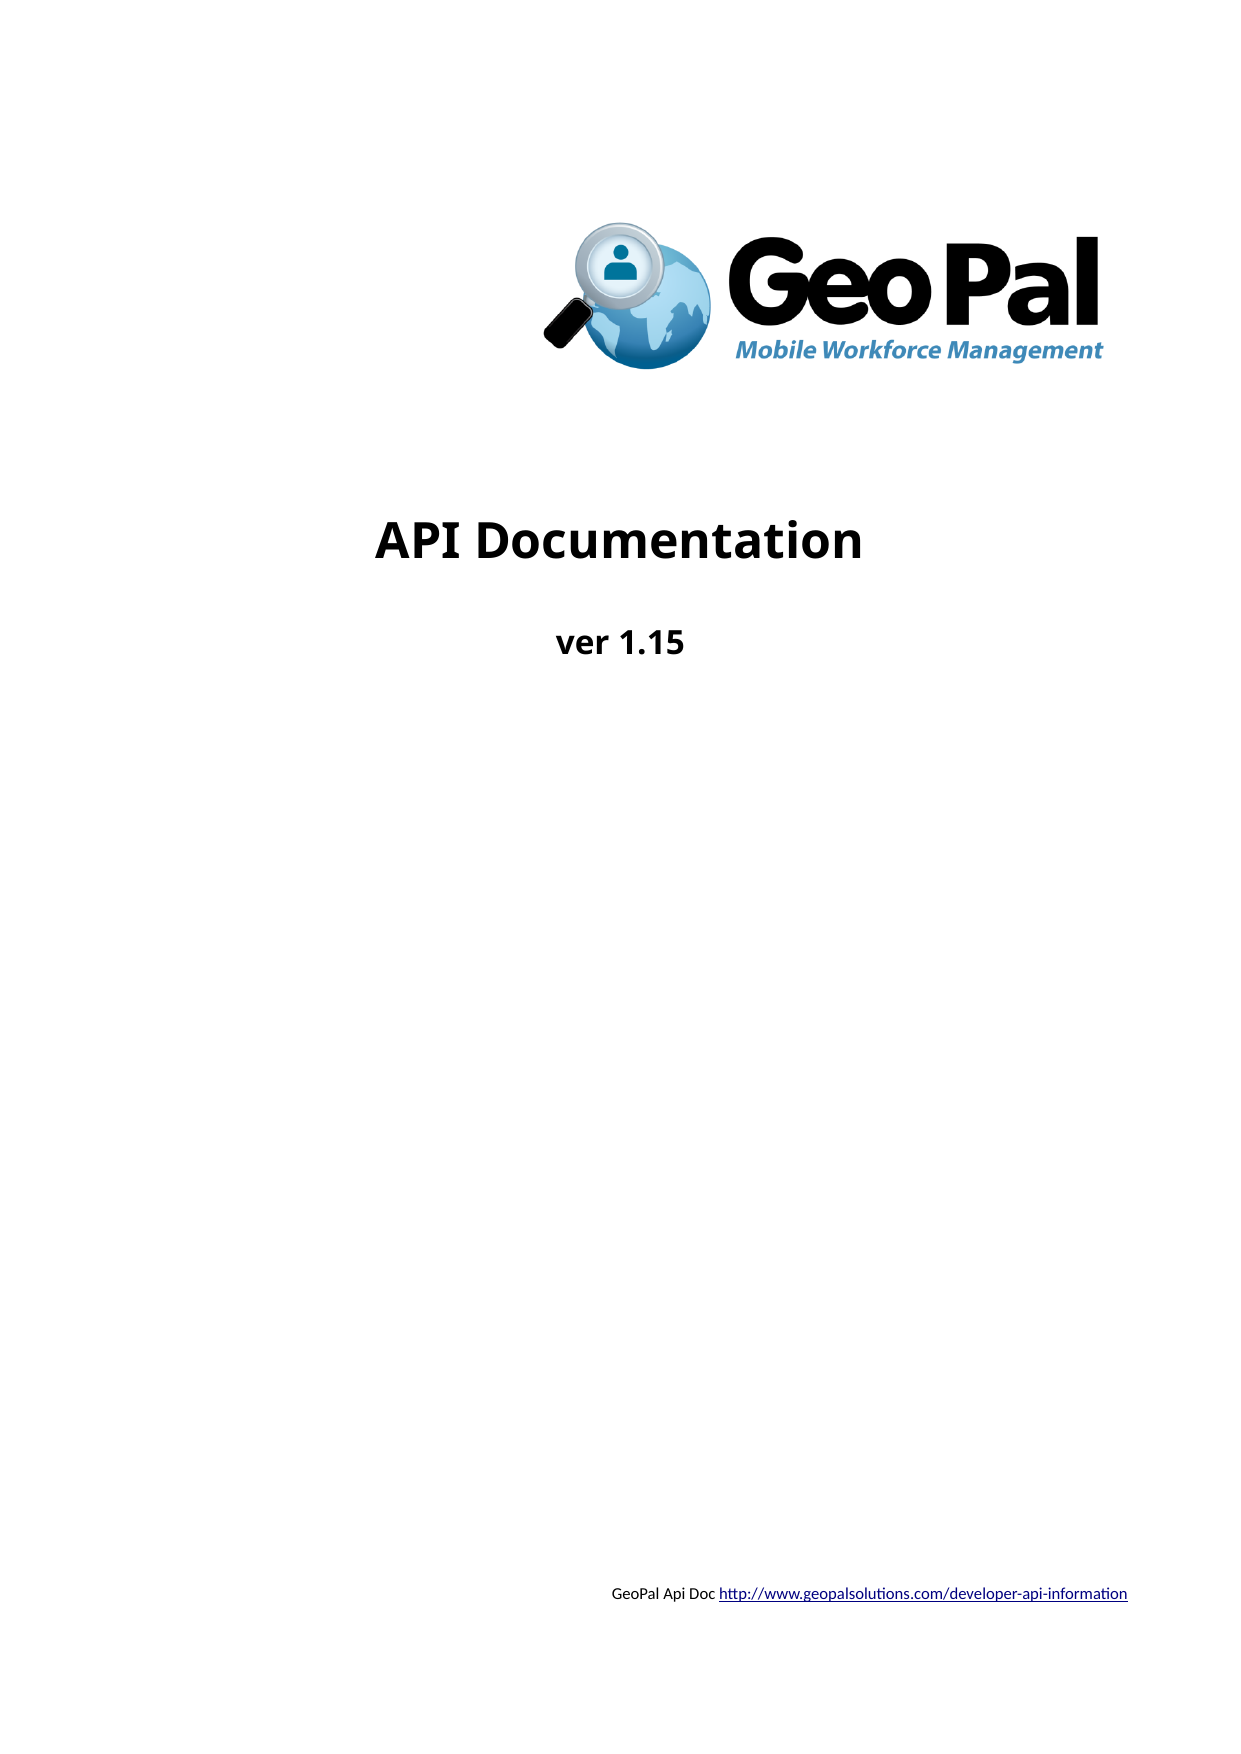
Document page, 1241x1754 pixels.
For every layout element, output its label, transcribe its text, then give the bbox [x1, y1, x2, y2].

text API Documentation [112, 505, 1128, 573]
table_header [520, 182, 1149, 442]
table_header [91, 182, 519, 442]
text ver 1.15 [112, 619, 1128, 664]
picture [532, 215, 1116, 378]
